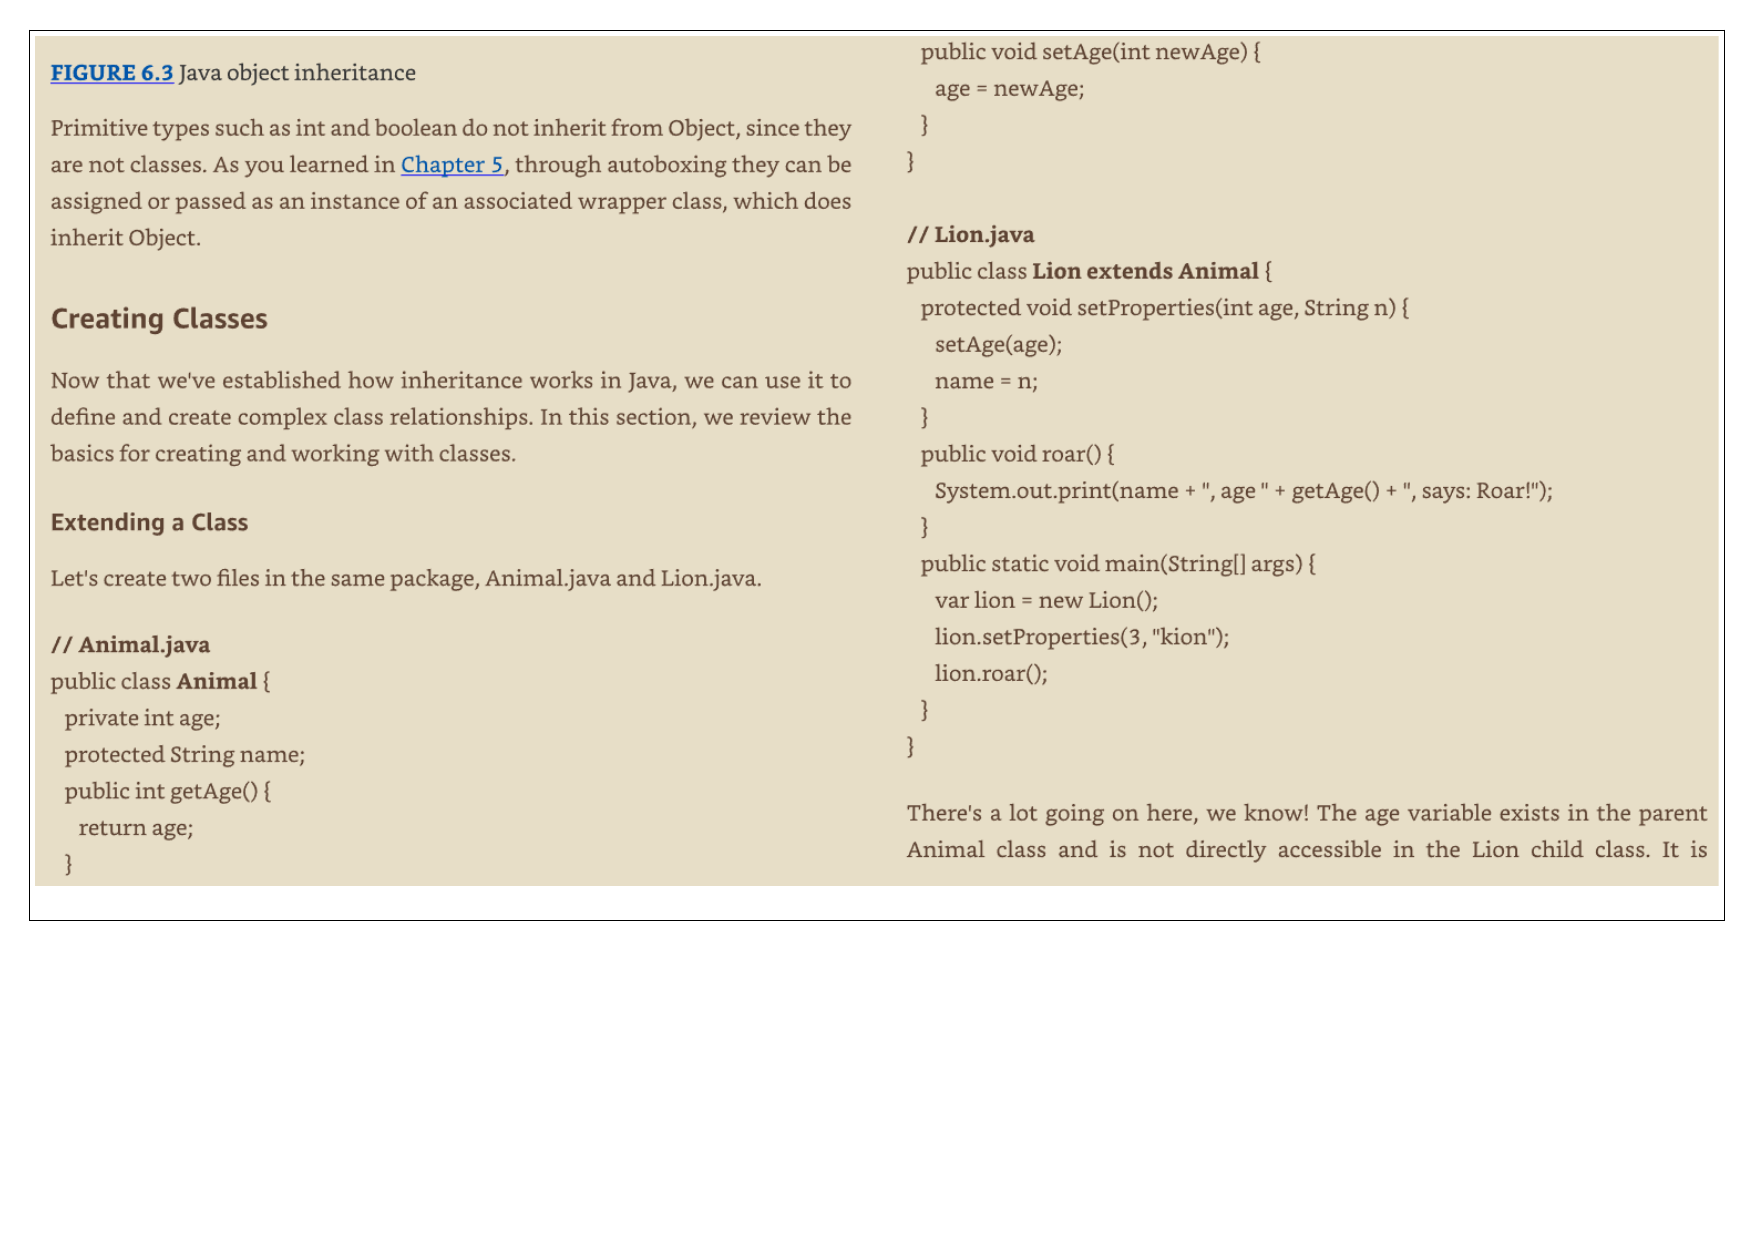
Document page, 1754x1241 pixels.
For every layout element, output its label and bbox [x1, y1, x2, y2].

picture [35, 36, 1719, 886]
table_cell [30, 31, 1724, 920]
